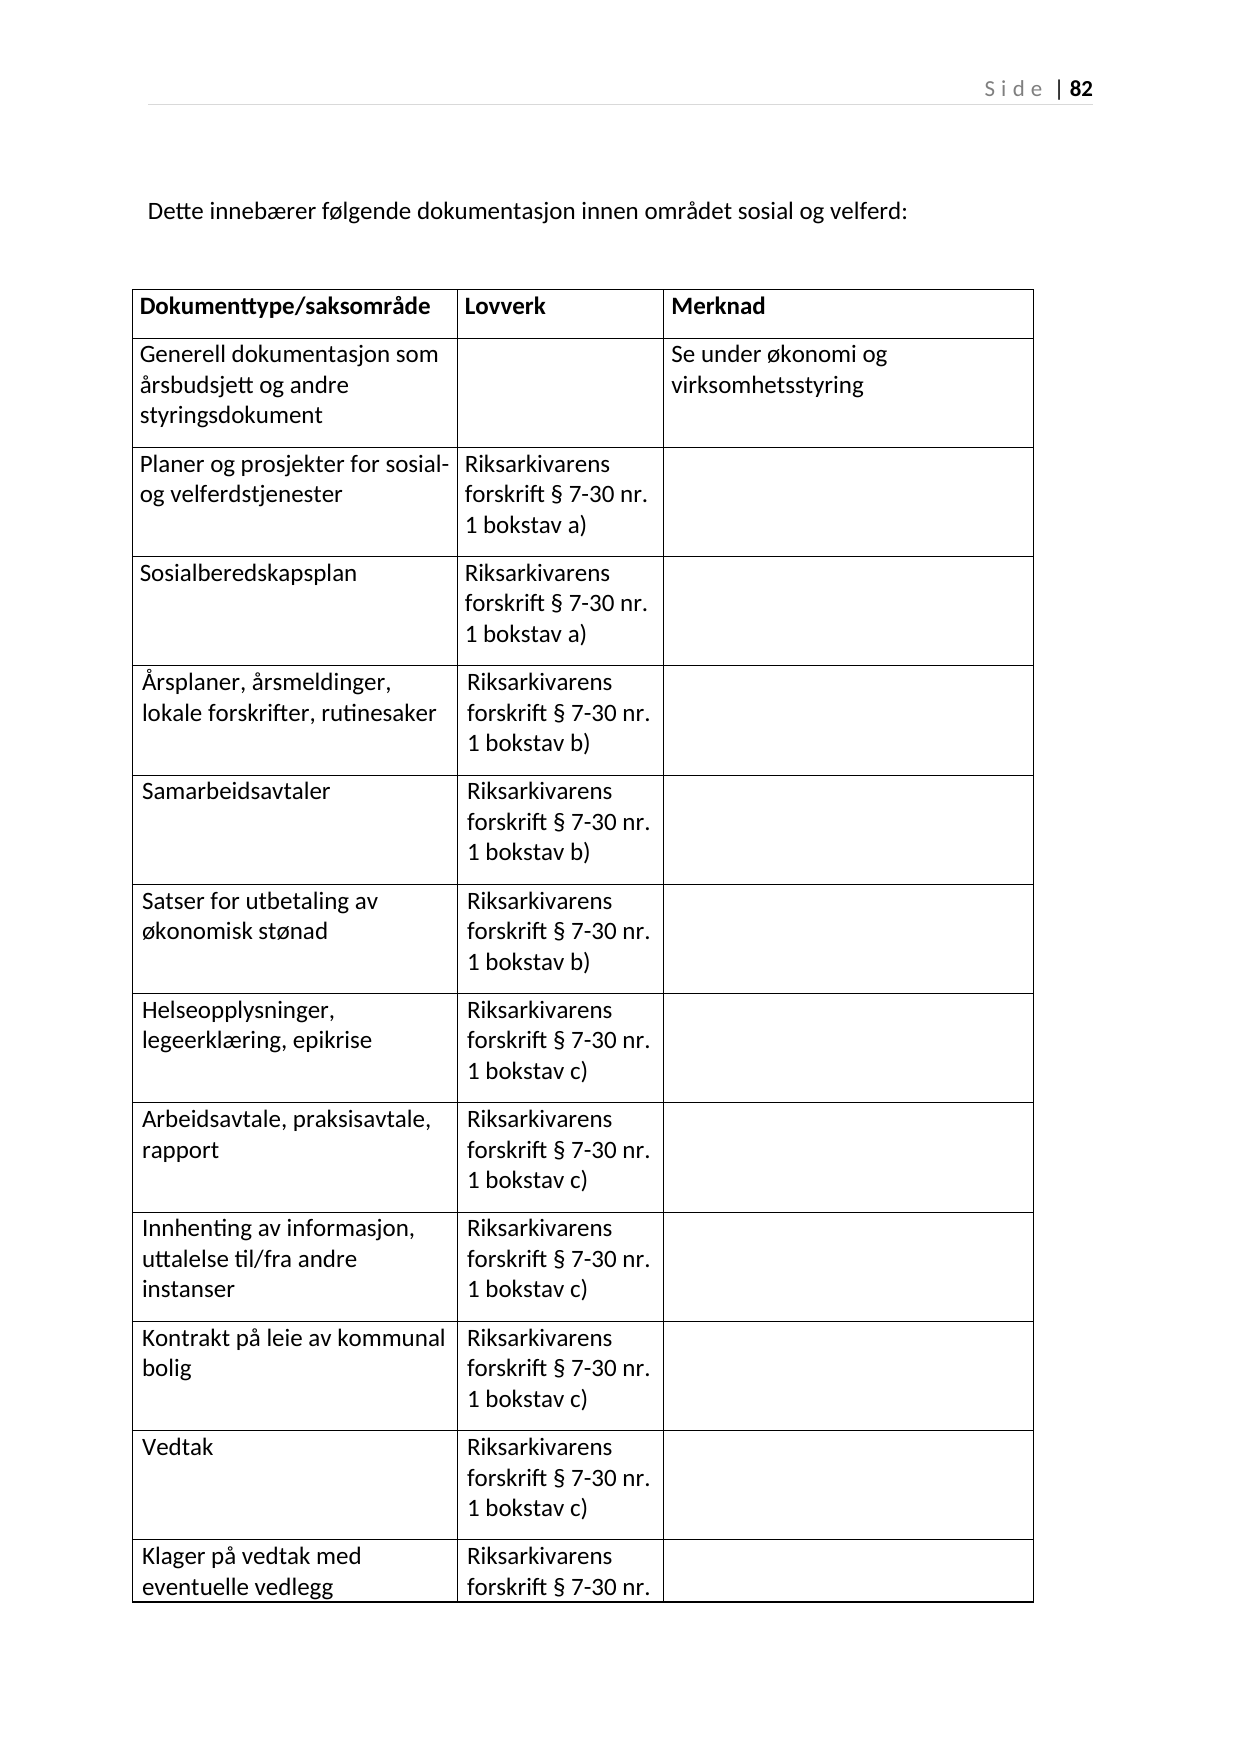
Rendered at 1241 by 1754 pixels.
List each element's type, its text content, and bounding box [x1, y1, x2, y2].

table_cell [664, 448, 1033, 556]
table_cell [458, 339, 663, 447]
table_cell [664, 776, 1033, 884]
table_cell Riksarkivarens forskrift § 7-30 nr. 1 bokstav c) [458, 1322, 663, 1430]
table_cell Riksarkivarens forskrift § 7-30 nr. 1 bokstav a) [458, 557, 663, 665]
table_cell Innhenting av informasjon, uttalelse til/fra andre instanser [133, 1213, 457, 1321]
table_cell Riksarkivarens forskrift § 7-30 nr. 1 bokstav c) [458, 1103, 663, 1212]
table_cell Riksarkivarens forskrift § 7-30 nr. 1 bokstav c) [458, 1431, 663, 1539]
table_cell Klager på vedtak med eventuelle vedlegg [133, 1540, 457, 1601]
table_cell Riksarkivarens forskrift § 7-30 nr. 1 bokstav b) [458, 885, 663, 993]
table_cell Satser for utbetaling av økonomisk stønad [133, 885, 457, 993]
table_cell Sosialberedskapsplan [133, 557, 457, 665]
table_cell [664, 994, 1033, 1102]
table_cell [664, 557, 1033, 665]
table_cell Riksarkivarens forskrift § 7-30 nr. 1 bokstav c) [458, 994, 663, 1102]
table_cell Generell dokumentasjon som årsbudsjett og andre styringsdokument [133, 339, 457, 447]
table_cell Se under økonomi og virksomhetsstyring [664, 339, 1033, 447]
table_cell Arbeidsavtale, praksisavtale, rapport [133, 1103, 457, 1212]
table_cell Helseopplysninger, legeerklæring, epikrise [133, 994, 457, 1102]
table_header Merknad [664, 290, 1033, 337]
table_cell Riksarkivarens forskrift § 7-30 nr. 1 bokstav a) [458, 448, 663, 556]
table_cell [664, 1103, 1033, 1212]
table_cell Riksarkivarens forskrift § 7-30 nr. 1 bokstav b) [458, 666, 663, 774]
table_cell Samarbeidsavtaler [133, 776, 457, 884]
table_cell [664, 666, 1033, 774]
table_cell [664, 1322, 1033, 1430]
table_cell [664, 885, 1033, 993]
table_cell Riksarkivarens forskrift § 7-30 nr. 1 bokstav b) [458, 776, 663, 884]
table_cell [664, 1213, 1033, 1321]
text Dette innebærer følgende dokumentasjon innen området sosial og velferd: [148, 195, 1093, 225]
table_cell Riksarkivarens forskrift § 7-30 nr. [458, 1540, 663, 1601]
table_header Lovverk [458, 290, 663, 337]
table_cell Planer og prosjekter for sosial- og velferdstjenester [133, 448, 457, 556]
table_cell Årsplaner, årsmeldinger, lokale forskrifter, rutinesaker [133, 666, 457, 774]
table_cell Kontrakt på leie av kommunal bolig [133, 1322, 457, 1430]
table_cell Vedtak [133, 1431, 457, 1539]
table_header Dokumenttype/saksområde [133, 290, 457, 337]
table_cell [664, 1431, 1033, 1539]
table_cell [664, 1540, 1033, 1601]
table_cell Riksarkivarens forskrift § 7-30 nr. 1 bokstav c) [458, 1213, 663, 1321]
